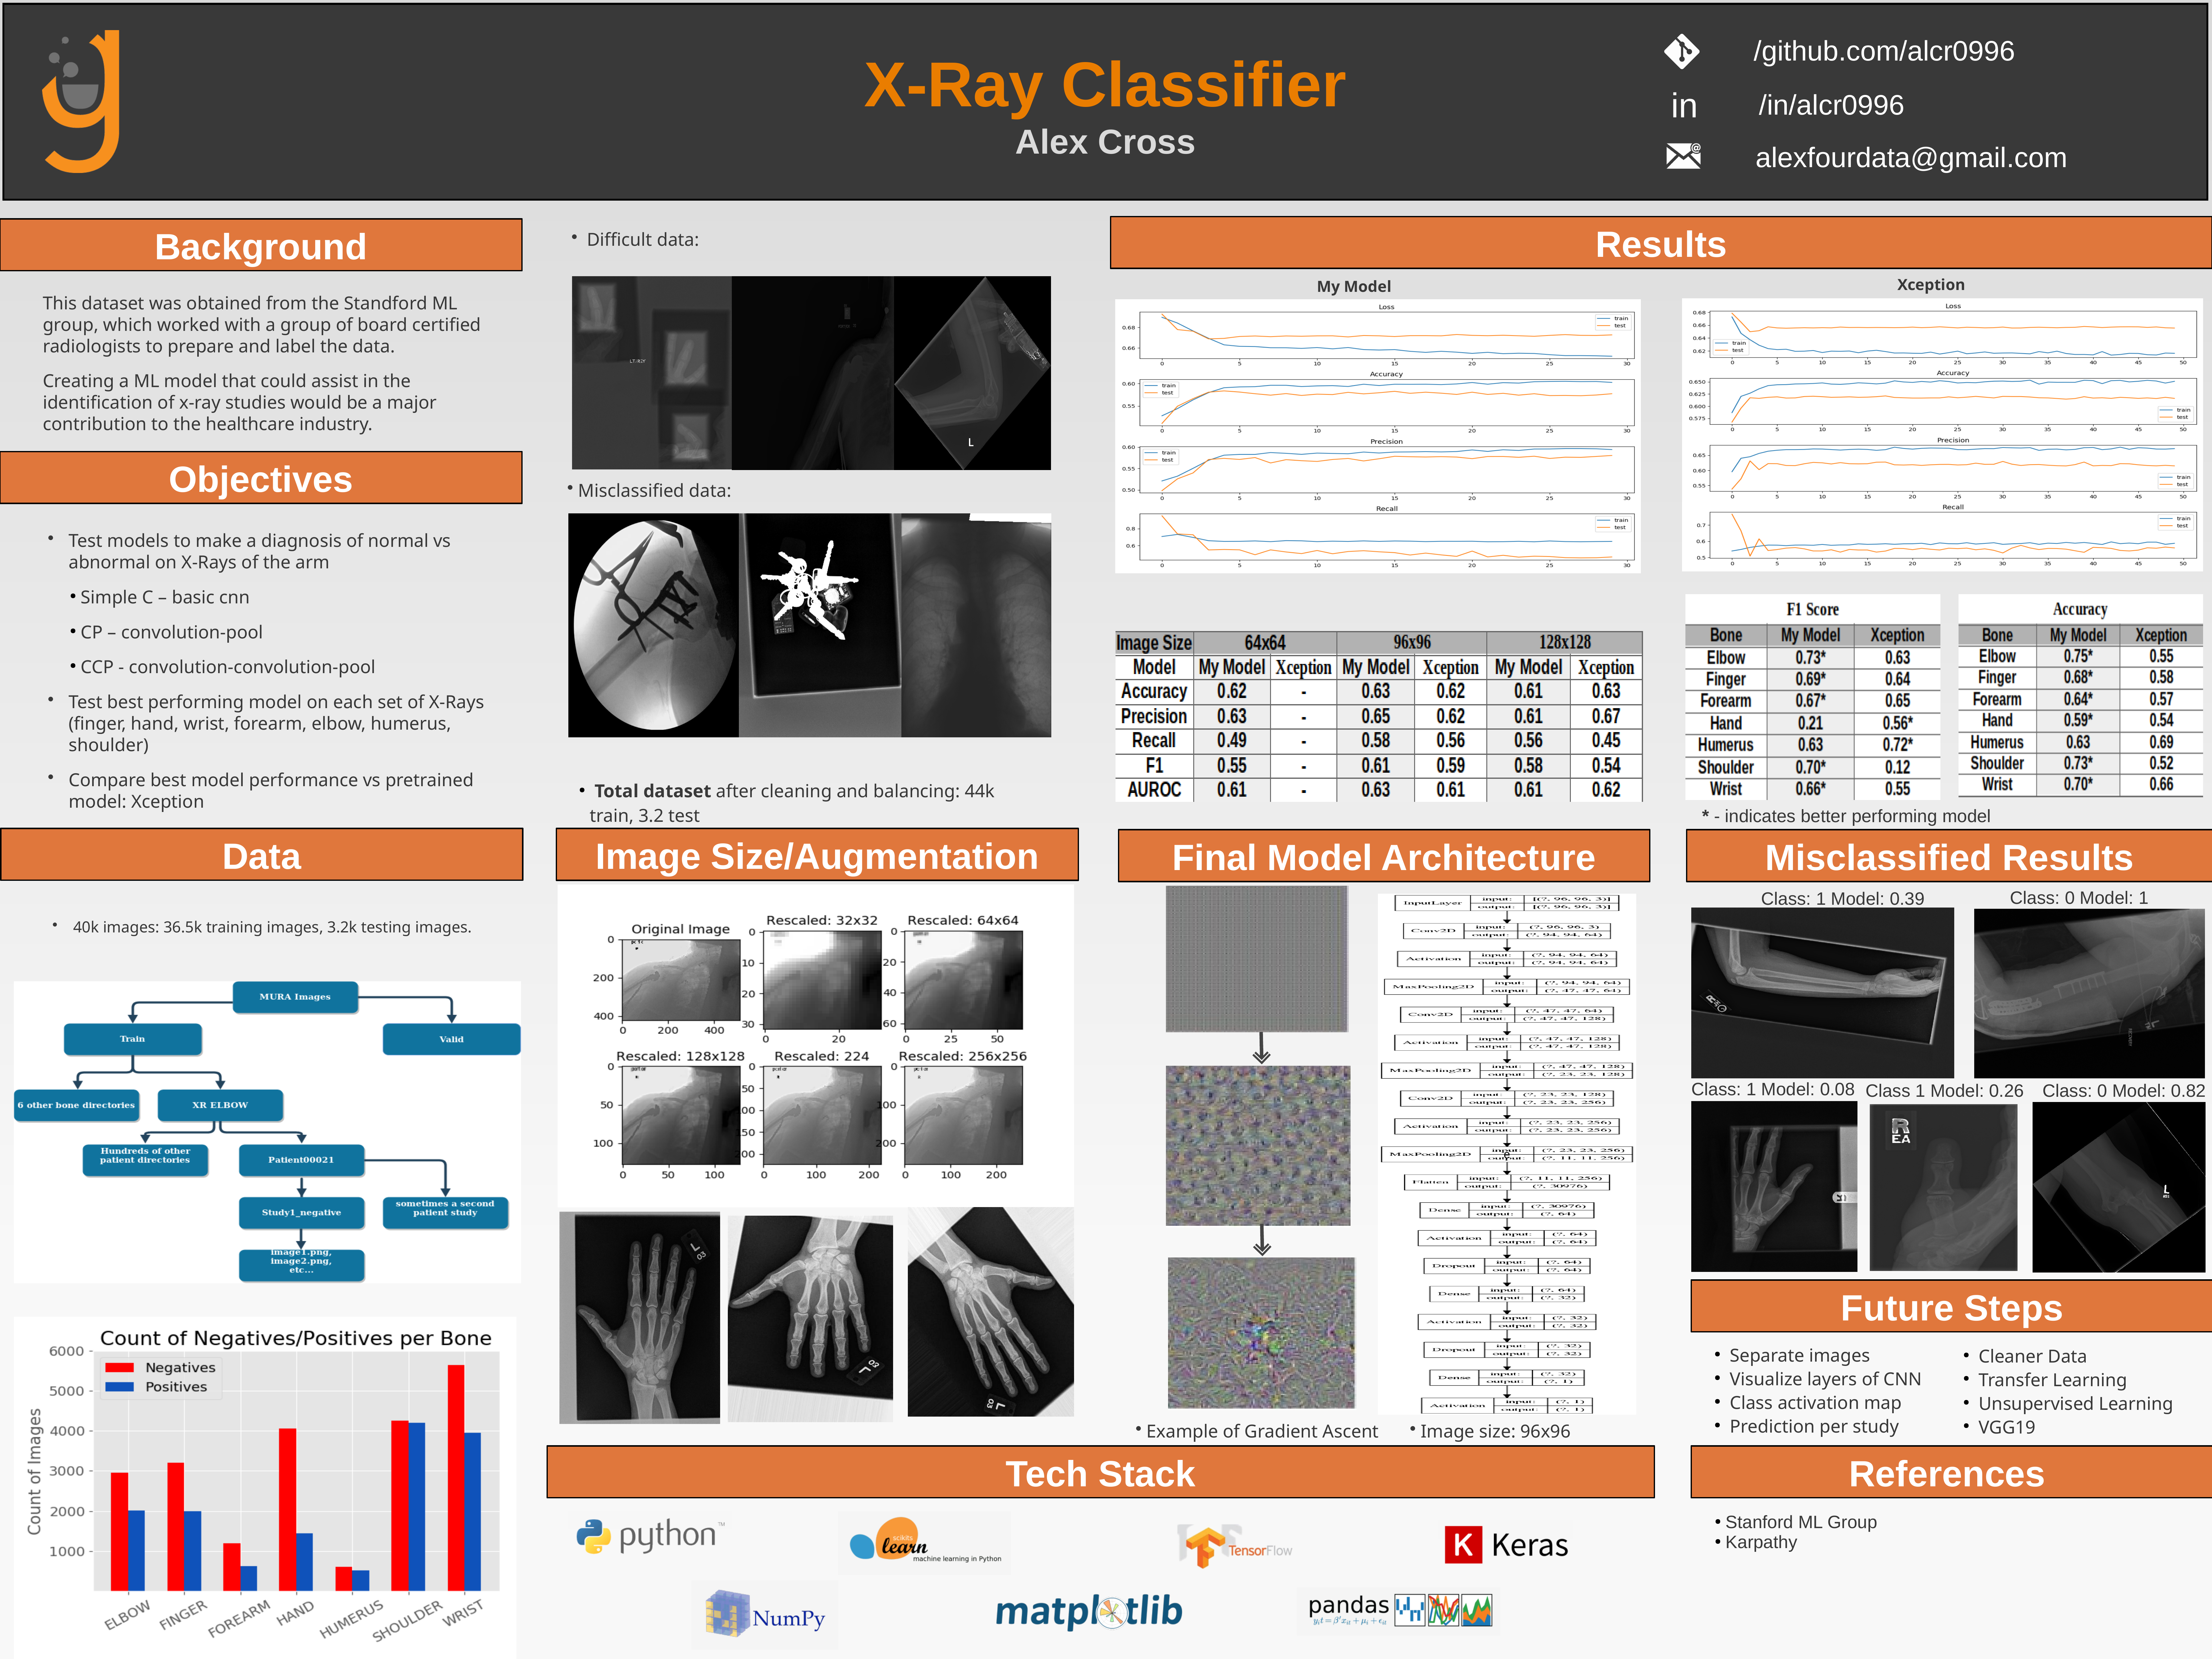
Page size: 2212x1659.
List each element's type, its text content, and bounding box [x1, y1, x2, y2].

text_box Objectives [0, 451, 522, 504]
picture [1297, 1587, 1500, 1636]
picture [1438, 1520, 1573, 1567]
picture [1974, 909, 2205, 1079]
text_box Misclassified Results [1686, 829, 2212, 882]
text_box Image size: 96x96 [1620, 1382, 1894, 1444]
text_box Tech Stack [547, 1446, 1655, 1498]
text_box Test models to make a diagnosis of normal vs abnormal on X-Rays of the arm Simple C – basic cnn CP – convolution-pool CCP - convolution-convolution-pool Test best performing model on each set of X-Rays (finger, hand, wrist, forearm, elbow, humerus, shoulder) Compare best model performance vs pretrained model: Xception [0, 479, 498, 816]
text_box Future Steps [2028, 1304, 2037, 1317]
text_box Future Steps [1940, 1304, 1948, 1309]
text_box Example of Gradient Ascent [1131, 1382, 1620, 1444]
text_box Results [1111, 216, 2212, 269]
text_box This dataset was obtained from the Standford ML group, which worked with a group of board certified radiologists to prepare and label the data. Creating a ML model that could assist in the identification of x-ray studies would be a major contribution to the healthcare industry. [36, 288, 512, 437]
picture [1665, 142, 1701, 170]
picture [1116, 631, 1643, 802]
text_box * - indicates better performing model [1687, 804, 2154, 830]
picture [1166, 886, 1349, 1065]
text_box Difficult data: [567, 226, 1070, 252]
picture [572, 276, 1051, 470]
picture [1959, 594, 2203, 797]
picture [989, 1594, 1189, 1636]
text_box Objectives [319, 475, 327, 479]
text_box Total dataset after cleaning and balancing: 44k train, 3.2 test [574, 776, 1042, 828]
picture [1685, 594, 1940, 800]
picture [691, 1580, 838, 1650]
text_box /in/alcr0996 [1747, 84, 1909, 123]
text_box Class: 0 Model: 1 [1994, 885, 2180, 909]
picture [1171, 1520, 1301, 1576]
picture [14, 981, 521, 1283]
picture [1166, 1066, 1351, 1257]
picture [568, 513, 1051, 738]
text_box References [1691, 1446, 2212, 1498]
picture [558, 884, 1074, 1417]
text_box Class: 1 Model: 0.39 [1746, 886, 1931, 931]
text_box Future Steps [1691, 1280, 2212, 1332]
text_box Separate images Visualize layers of CNN Class activation map Prediction per study [1710, 1318, 1954, 1439]
text_box Xception [1825, 270, 2038, 298]
text_box Class 1 Model: 0.26 [1850, 1078, 2027, 1104]
picture [568, 1511, 732, 1562]
picture [1664, 34, 1700, 69]
text_box My Model [1244, 272, 1458, 300]
text_box /github.com/alcr0996 [1734, 30, 2020, 69]
text_box Final Model Architecture [1118, 829, 1650, 882]
text_box alexfourdata@gmail.com [1751, 137, 2073, 175]
text_box in [1666, 80, 1732, 127]
picture [14, 1317, 516, 1659]
text_box Misclassified data: [563, 477, 1065, 503]
picture [1115, 299, 1641, 573]
text_box Future Steps [2007, 1304, 2015, 1309]
text_box Objectives [175, 471, 190, 479]
picture [838, 1511, 1011, 1575]
text_box Objectives [257, 476, 264, 479]
text_box Background [0, 219, 522, 271]
picture [559, 1212, 720, 1424]
picture [2033, 1102, 2206, 1273]
picture [728, 1216, 893, 1422]
text_box Class: 1 Model: 0.08 [1676, 1077, 1861, 1122]
picture [1691, 1122, 1857, 1272]
picture [1682, 298, 2203, 572]
text_box X-Ray Classifier Alex Cross [3, 4, 2207, 200]
text_box 40k images: 36.5k training images, 3.2k testing images. [0, 881, 502, 940]
text_box Class: 0 Model: 0.82 [2027, 1078, 2212, 1104]
text_box Image Size/Augmentation [556, 828, 1079, 880]
picture [1870, 1104, 2018, 1271]
picture [1378, 894, 1636, 1415]
picture [1168, 1257, 1356, 1382]
text_box Data [1, 828, 523, 880]
picture [1691, 908, 1954, 1078]
text_box Stanford ML Group Karpathy [1710, 1510, 2177, 1555]
text_box Objectives [236, 475, 244, 479]
picture [42, 30, 119, 173]
text_box Cleaner Data Transfer Learning Unsupervised Learning VGG19 [1959, 1319, 2203, 1440]
text_box Objectives [205, 476, 212, 479]
